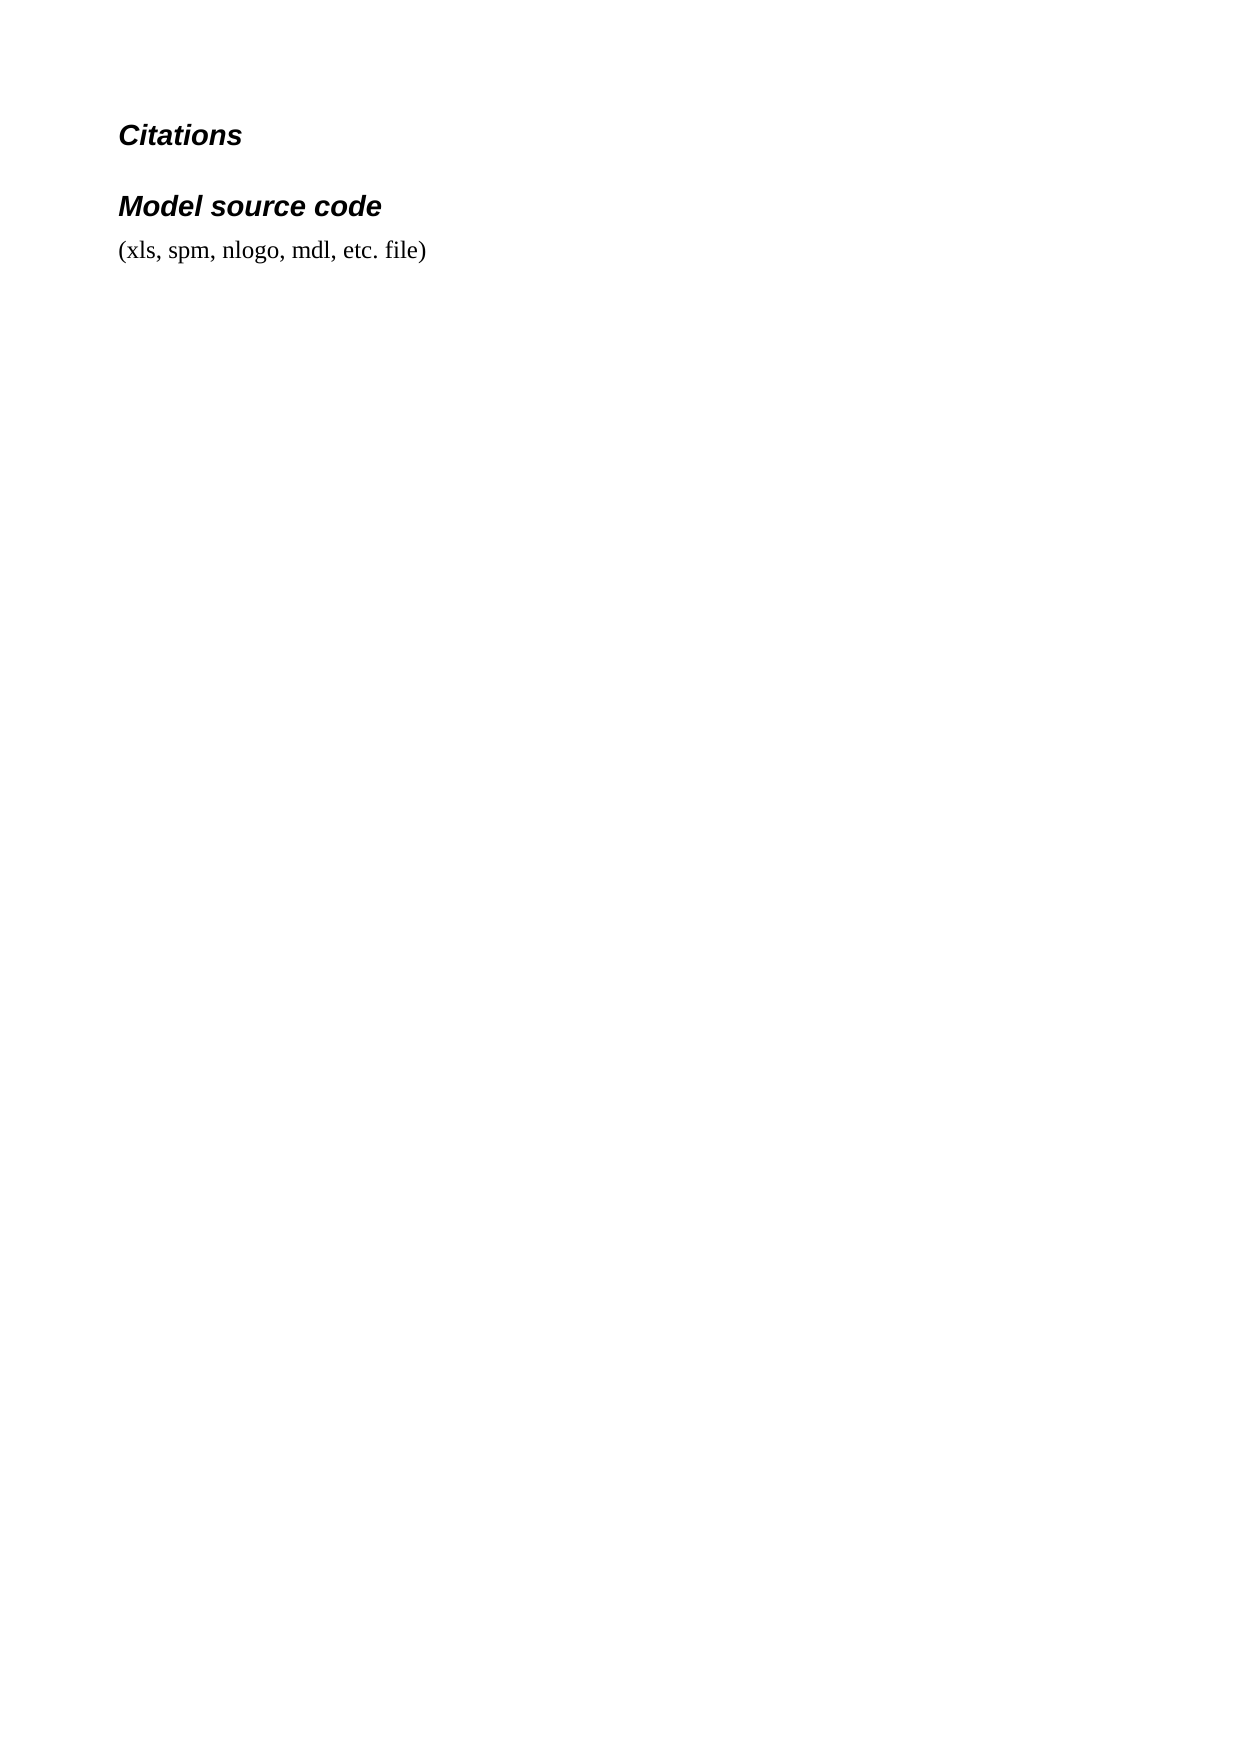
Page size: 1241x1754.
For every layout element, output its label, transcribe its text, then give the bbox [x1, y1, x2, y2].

subtitle Model source code [118, 189, 1122, 223]
subtitle Citations [118, 118, 1122, 152]
text (xls, spm, nlogo, mdl, etc. file) [118, 235, 1122, 264]
